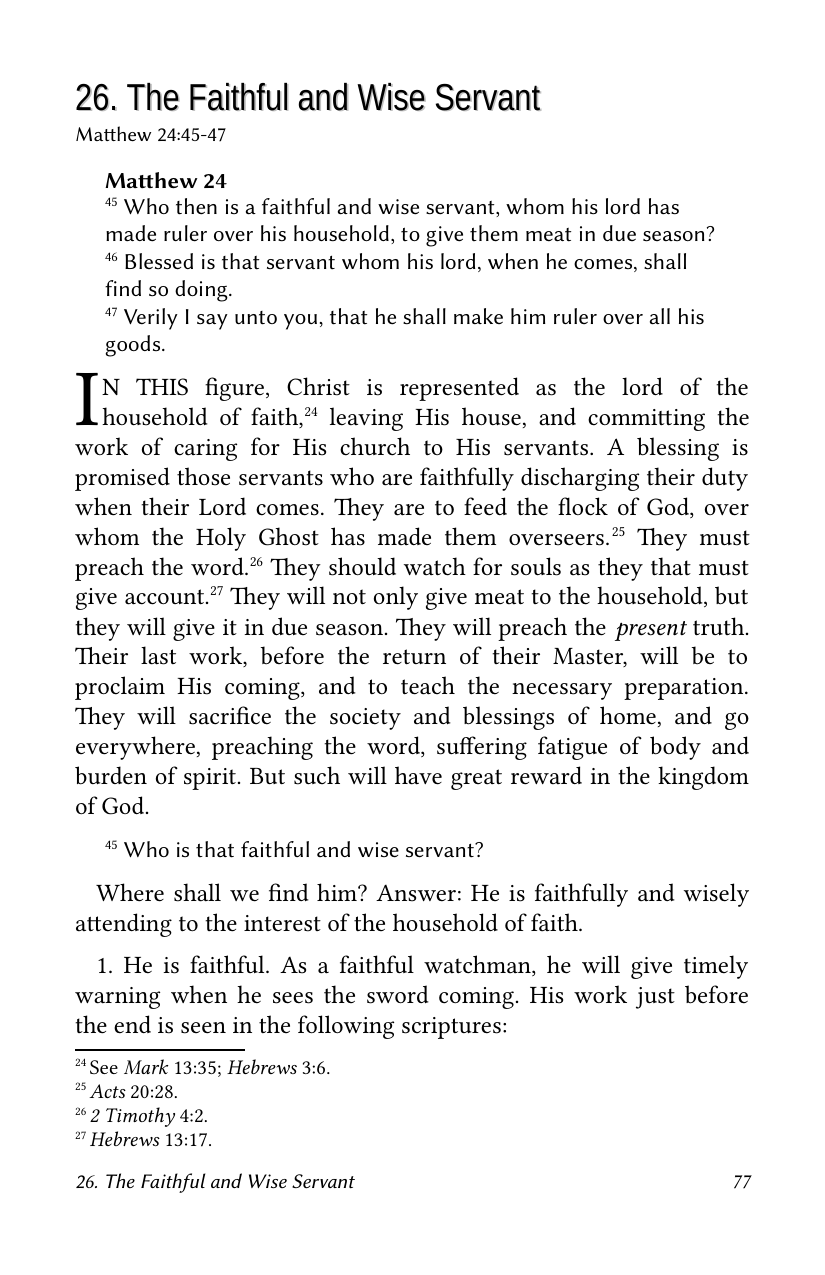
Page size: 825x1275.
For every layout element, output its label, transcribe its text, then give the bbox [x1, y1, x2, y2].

title The Faithful and Wise Servant [75, 75, 750, 118]
text Matthew 24 [105, 168, 750, 194]
text 45 Who then is a faithful and wise servant, whom his lord has made ruler over his household, to give them meat in due season? [105, 194, 720, 247]
text See Mark 13:35; Hebrews 3:6. [75, 1056, 750, 1079]
text Acts 20:28. [75, 1080, 750, 1104]
text Where shall we find him? Answer: He is faithfully and wisely attending to the interest of the household of faith. [75, 879, 750, 938]
text 47 Verily I say unto you, that he shall make him ruler over all his goods. [105, 303, 720, 357]
text 45 Who is that faithful and wise servant? [105, 837, 720, 863]
text 1. He is faithful. As a faithful watchman, he will give timely warning when he sees the sword coming. His work just before the end is seen in the following scriptures: [75, 951, 750, 1039]
text 2 Timothy 4:2. [75, 1104, 750, 1128]
text 46 Blessed is that servant whom his lord, when he comes, shall find so doing. [105, 249, 720, 302]
text IN THIS figure, Christ is represented as the lord of the household of faith, leaving His house, and committing the work of caring for His church to His servants. A blessing is promised those servants who are faithfully discharging their duty when their Lord comes. They are to feed the flock of God, over whom the Holy Ghost has made them overseers. They must preach the word. They should watch for souls as they that must give account. They will not only give meat to the household, but they will give it in due season. They will preach the present truth. Their last work, before the return of their Master, will be to proclaim His coming, and to teach the necessary preparation. They will sacrifice the society and blessings of home, and go everywhere, preaching the word, suffering fatigue of body and burden of spirit. But such will have great reward in the kingdom of God. [75, 373, 750, 820]
text Matthew 24:45-47 [75, 123, 750, 147]
text Hebrews 13:17. [75, 1128, 750, 1152]
